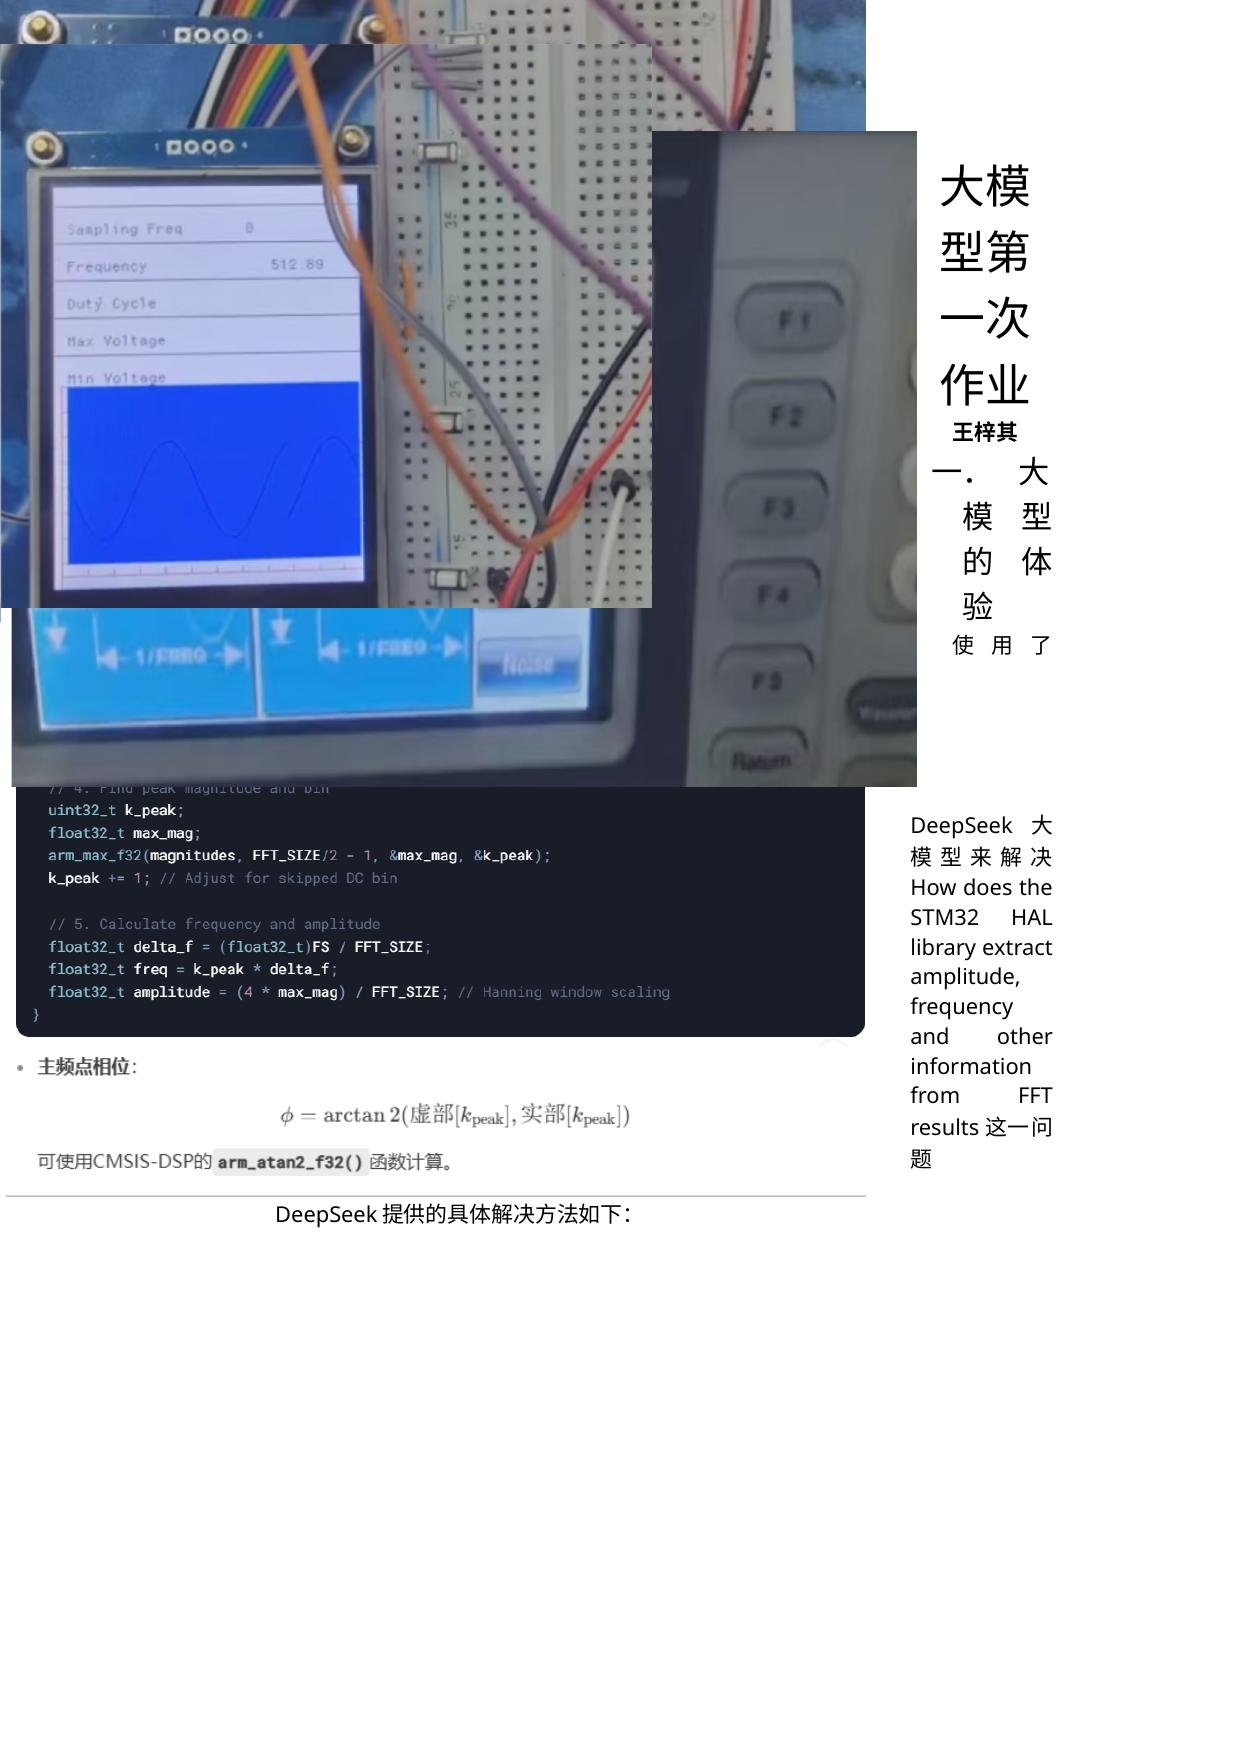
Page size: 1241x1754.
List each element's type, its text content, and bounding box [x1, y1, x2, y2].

text 大模型第一次作业 [917, 150, 1053, 415]
text 王梓其 [917, 415, 1053, 447]
list DeepSeek提供的具体解决方法如下： [232, 1174, 1053, 1229]
picture [0, 0, 917, 1198]
list 使用了DeepSeek大模型来解决How does the STM32 HAL library extract amplitude, frequency and other information from FFT results这一问题 [866, 628, 1053, 1174]
list 大模型的体验 [917, 447, 1053, 628]
